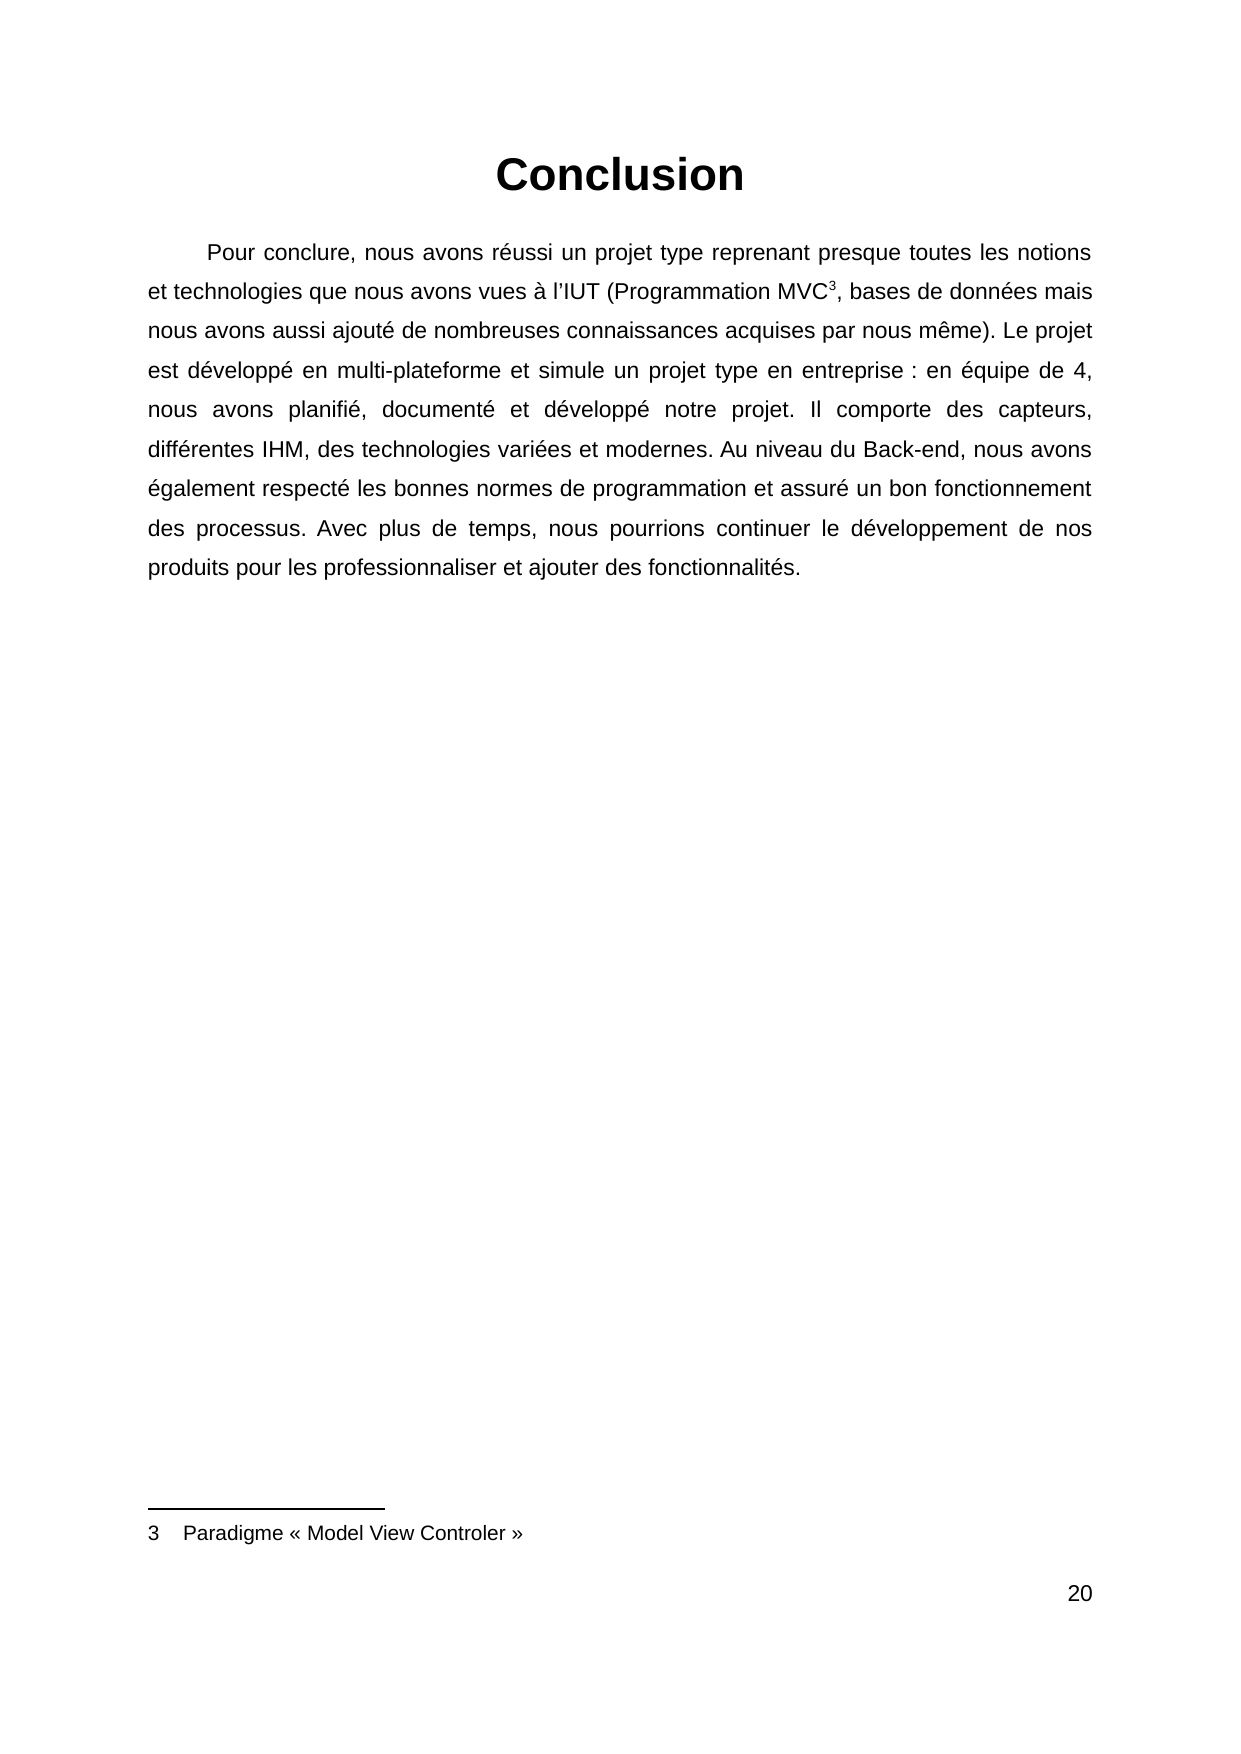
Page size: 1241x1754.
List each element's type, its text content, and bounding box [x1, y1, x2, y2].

subtitle Conclusion [148, 148, 1093, 200]
text Paradigme « Model View Controler » [148, 1521, 1093, 1544]
text Pour conclure, nous avons réussi un projet type reprenant presque toutes les notions et technologies que nous avons vues à l’IUT (Programmation MVC, bases de données mais nous avons aussi ajouté de nombreuses connaissances acquises par nous même). Le projet est développé en multi-plateforme et simule un projet type en entreprise : en équipe de 4, nous avons planifié, documenté et développé notre projet. Il comporte des capteurs, différentes IHM, des technologies variées et modernes. Au niveau du Back-end, nous avons également respecté les bonnes normes de programmation et assuré un bon fonctionnement des processus. Avec plus de temps, nous pourrions continuer le développement de nos produits pour les professionnaliser et ajouter des fonctionnalités. [148, 238, 1093, 581]
